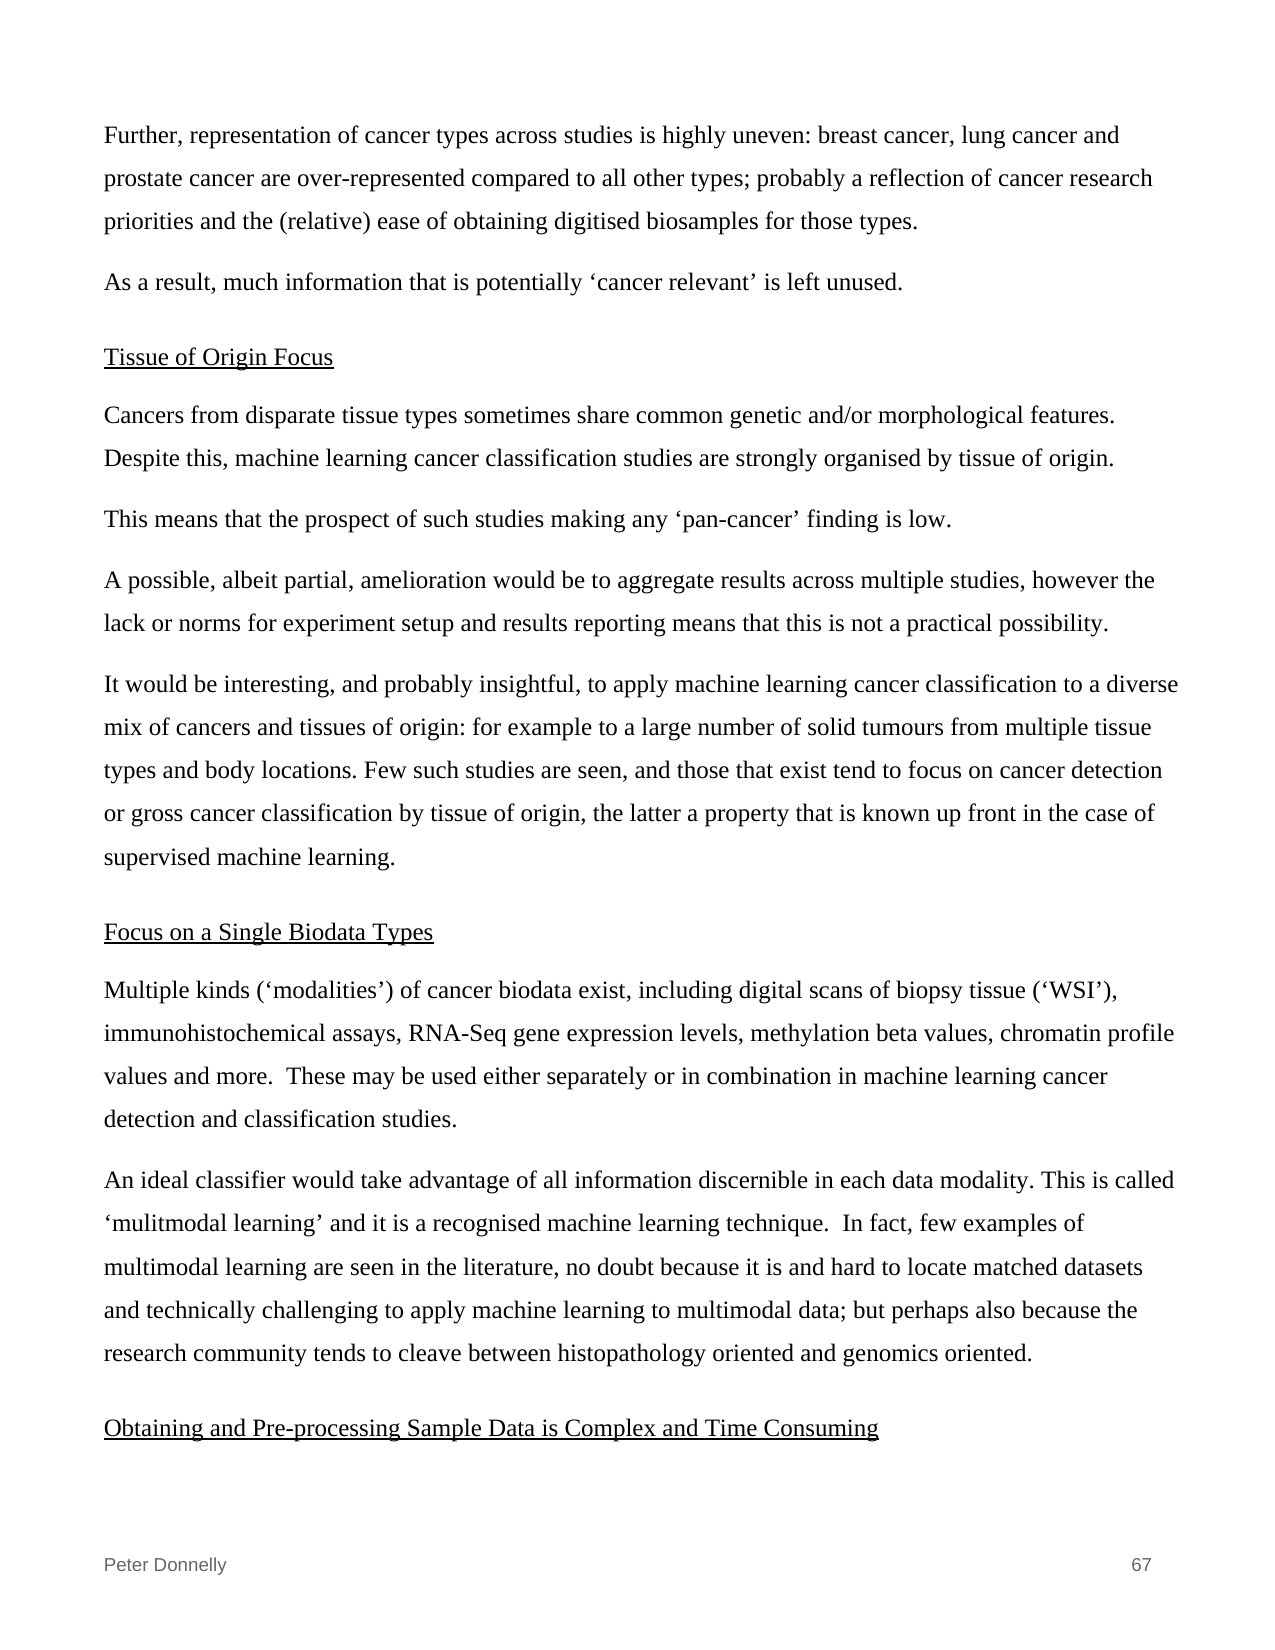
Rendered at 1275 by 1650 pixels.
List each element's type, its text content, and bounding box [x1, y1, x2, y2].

text Further, representation of cancer types across studies is highly uneven: breast cancer, lung cancer and prostate cancer are over-represented compared to all other types; probably a reflection of cancer research priorities and the (relative) ease of obtaining digitised biosamples for those types. [103, 120, 1181, 235]
text Focus on a Single Biodata Types [103, 917, 1181, 946]
text A possible, albeit partial, amelioration would be to aggregate results across multiple studies, however the lack or norms for experiment setup and results reporting means that this is not a practical possibility. [103, 565, 1181, 637]
text An ideal classifier would take advantage of all information discernible in each data modality. This is called ‘mulitmodal learning’ and it is a recognised machine learning technique. In fact, few examples of multimodal learning are seen in the literature, no doubt because it is and hard to locate matched datasets and technically challenging to apply machine learning to multimodal data; but perhaps also because the research community tends to cleave between histopathology oriented and genomics oriented. [103, 1165, 1181, 1367]
text Cancers from disparate tissue types sometimes share common genetic and/or morphological features. Despite this, machine learning cancer classification studies are strongly organised by tissue of origin. [103, 400, 1181, 472]
text Obtaining and Pre-processing Sample Data is Complex and Time Consuming [103, 1413, 1181, 1442]
text Multiple kinds (‘modalities’) of cancer biodata exist, including digital scans of biopsy tissue (‘WSI’), immunohistochemical assays, RNA-Seq gene expression levels, methylation beta values, chromatin profile values and more. These may be used either separately or in combination in machine learning cancer detection and classification studies. [103, 975, 1181, 1133]
text It would be interesting, and probably insightful, to apply machine learning cancer classification to a diverse mix of cancers and tissues of origin: for example to a large number of solid tumours from multiple tissue types and body locations. Few such studies are seen, and those that exist tend to focus on cancer detection or gross cancer classification by tissue of origin, the latter a property that is known up front in the case of supervised machine learning. [103, 669, 1181, 870]
text Tissue of Origin Focus [103, 342, 1181, 371]
text As a result, much information that is potentially ‘cancer relevant’ is left unused. [103, 267, 1181, 296]
text This means that the prospect of such studies making any ‘pan-cancer’ finding is low. [103, 504, 1181, 533]
